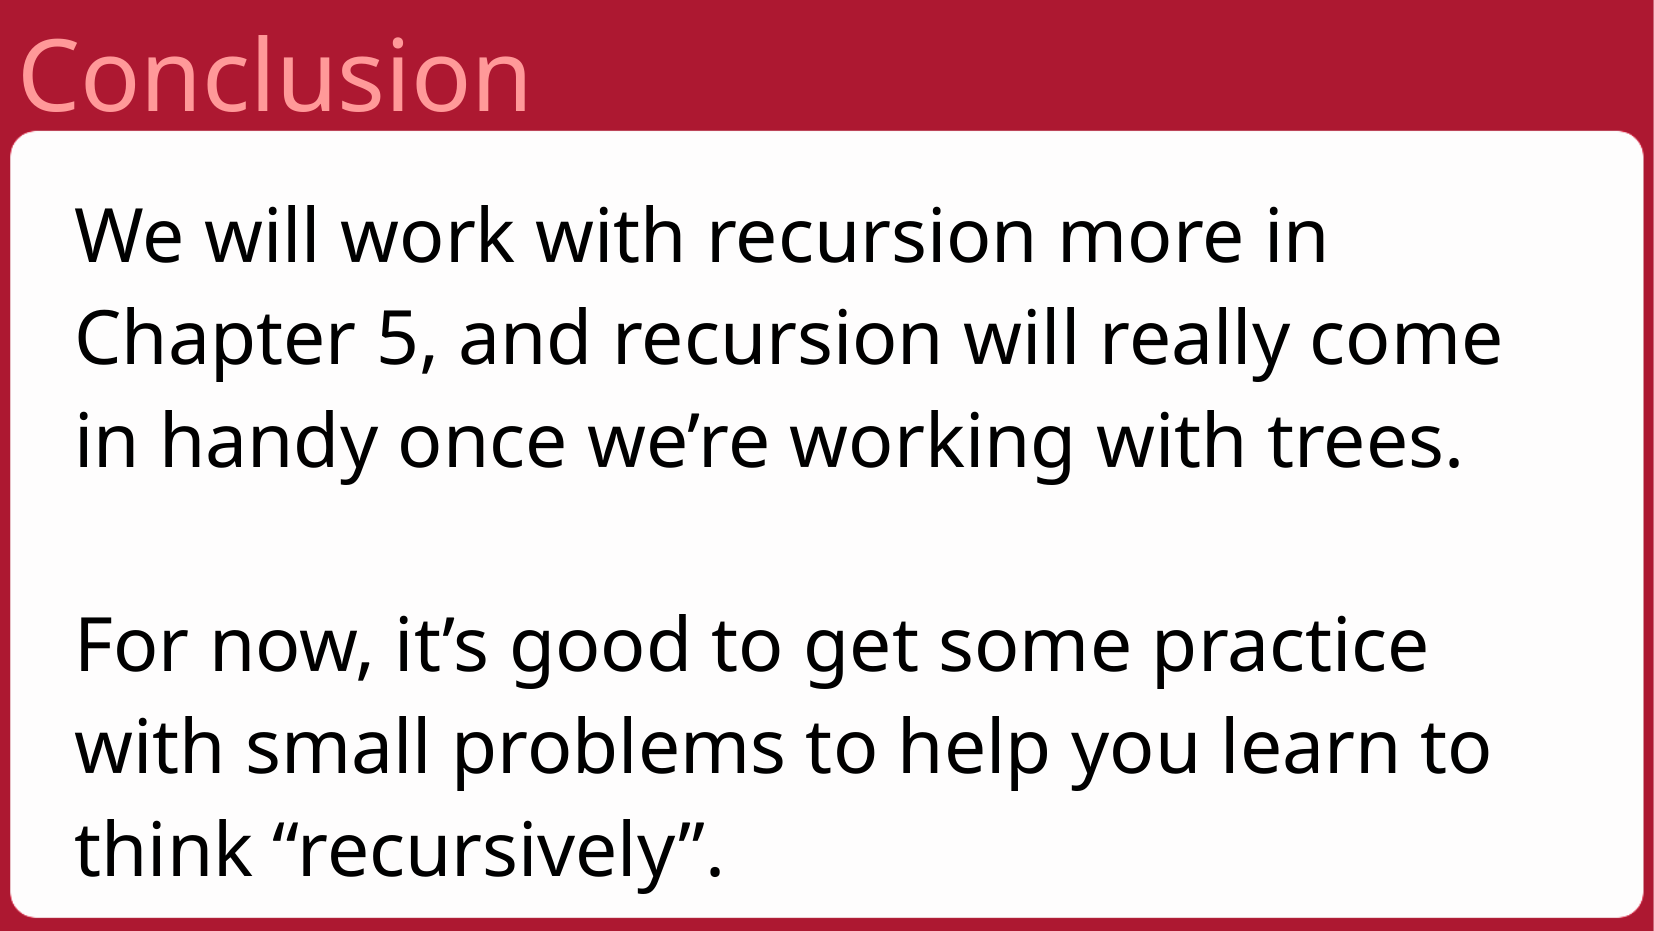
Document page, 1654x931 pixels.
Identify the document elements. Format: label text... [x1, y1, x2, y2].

picture [0, 0, 1654, 931]
text_box We will work with recursion more in Chapter 5, and recursion will really come in handy once we’re working with trees. For now, it’s good to get some practice with small problems to help you learn to think “recursively”. [74, 182, 1584, 871]
title Conclusion [17, 8, 1573, 136]
